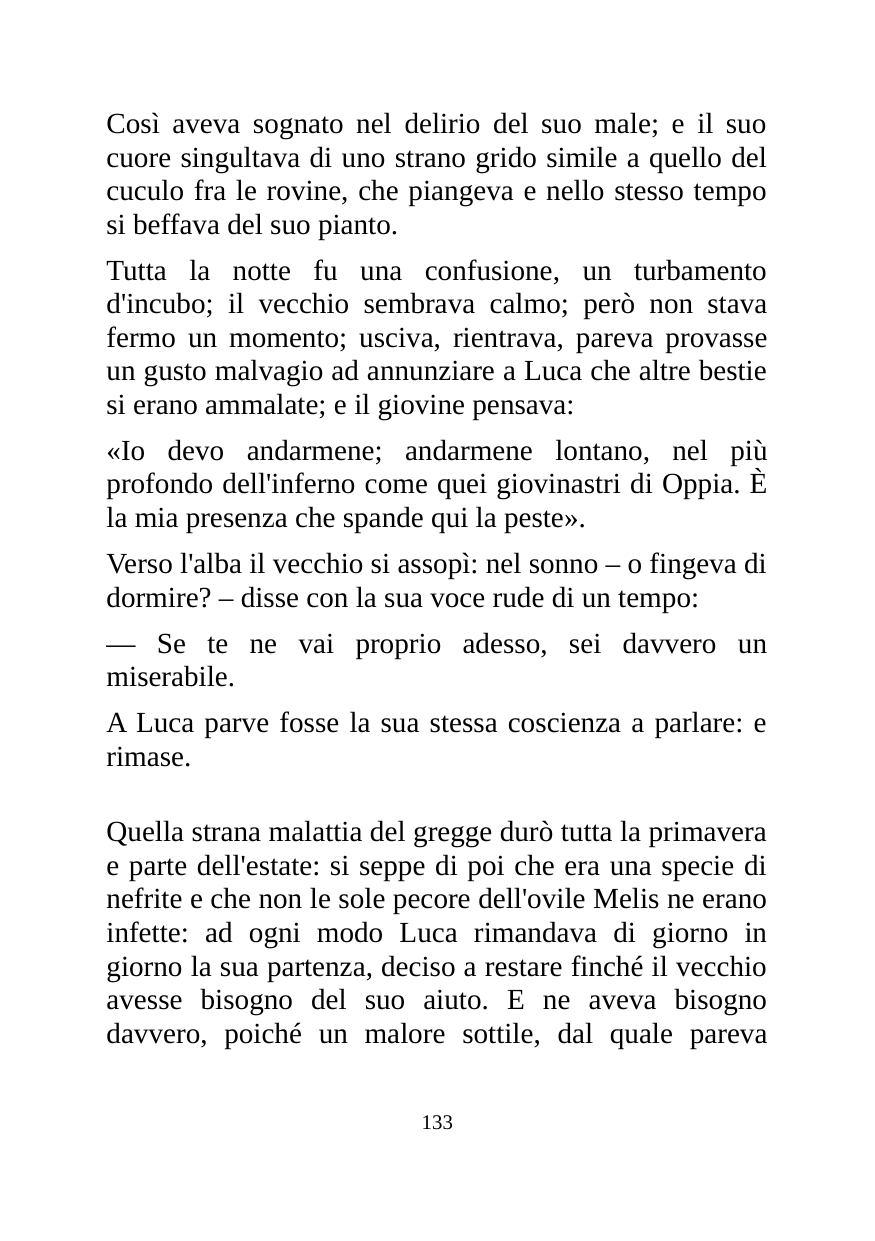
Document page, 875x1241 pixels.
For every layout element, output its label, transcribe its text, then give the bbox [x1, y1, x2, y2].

text — Se te ne vai proprio adesso, sei davvero un miserabile. [106, 626, 768, 693]
text Quella strana malattia del gregge durò tutta la primavera e parte dell'estate: si seppe di poi che era una specie di nefrite e che non le sole pecore dell'ovile Melis ne erano infette: ad ogni modo Luca rimandava di giorno in giorno la sua partenza, deciso a restare finché il vecchio avesse bisogno del suo aiuto. E ne aveva bisogno davvero, poiché un malore sottile, dal quale pareva [106, 814, 768, 1049]
text «Io devo andarmene; andarmene lontano, nel più profondo dell'inferno come quei giovinastri di Oppia. È la mia presenza che spande qui la peste». [106, 433, 768, 534]
text A Luca parve fosse la sua stessa coscienza a parlare: e rimase. [106, 705, 768, 772]
text Tutta la notte fu una confusione, un turbamento d'incubo; il vecchio sembrava calmo; però non stava fermo un momento; usciva, rientrava, pareva provasse un gusto malvagio ad annunziare a Luca che altre bestie si erano ammalate; e il giovine pensava: [106, 253, 768, 421]
text Così aveva sognato nel delirio del suo male; e il suo cuore singultava di uno strano grido simile a quello del cuculo fra le rovine, che piangeva e nello stesso tempo si beffava del suo pianto. [106, 106, 768, 240]
text Verso l'alba il vecchio si assopì: nel sonno – o fingeva di dormire? – disse con la sua voce rude di un tempo: [106, 546, 768, 613]
